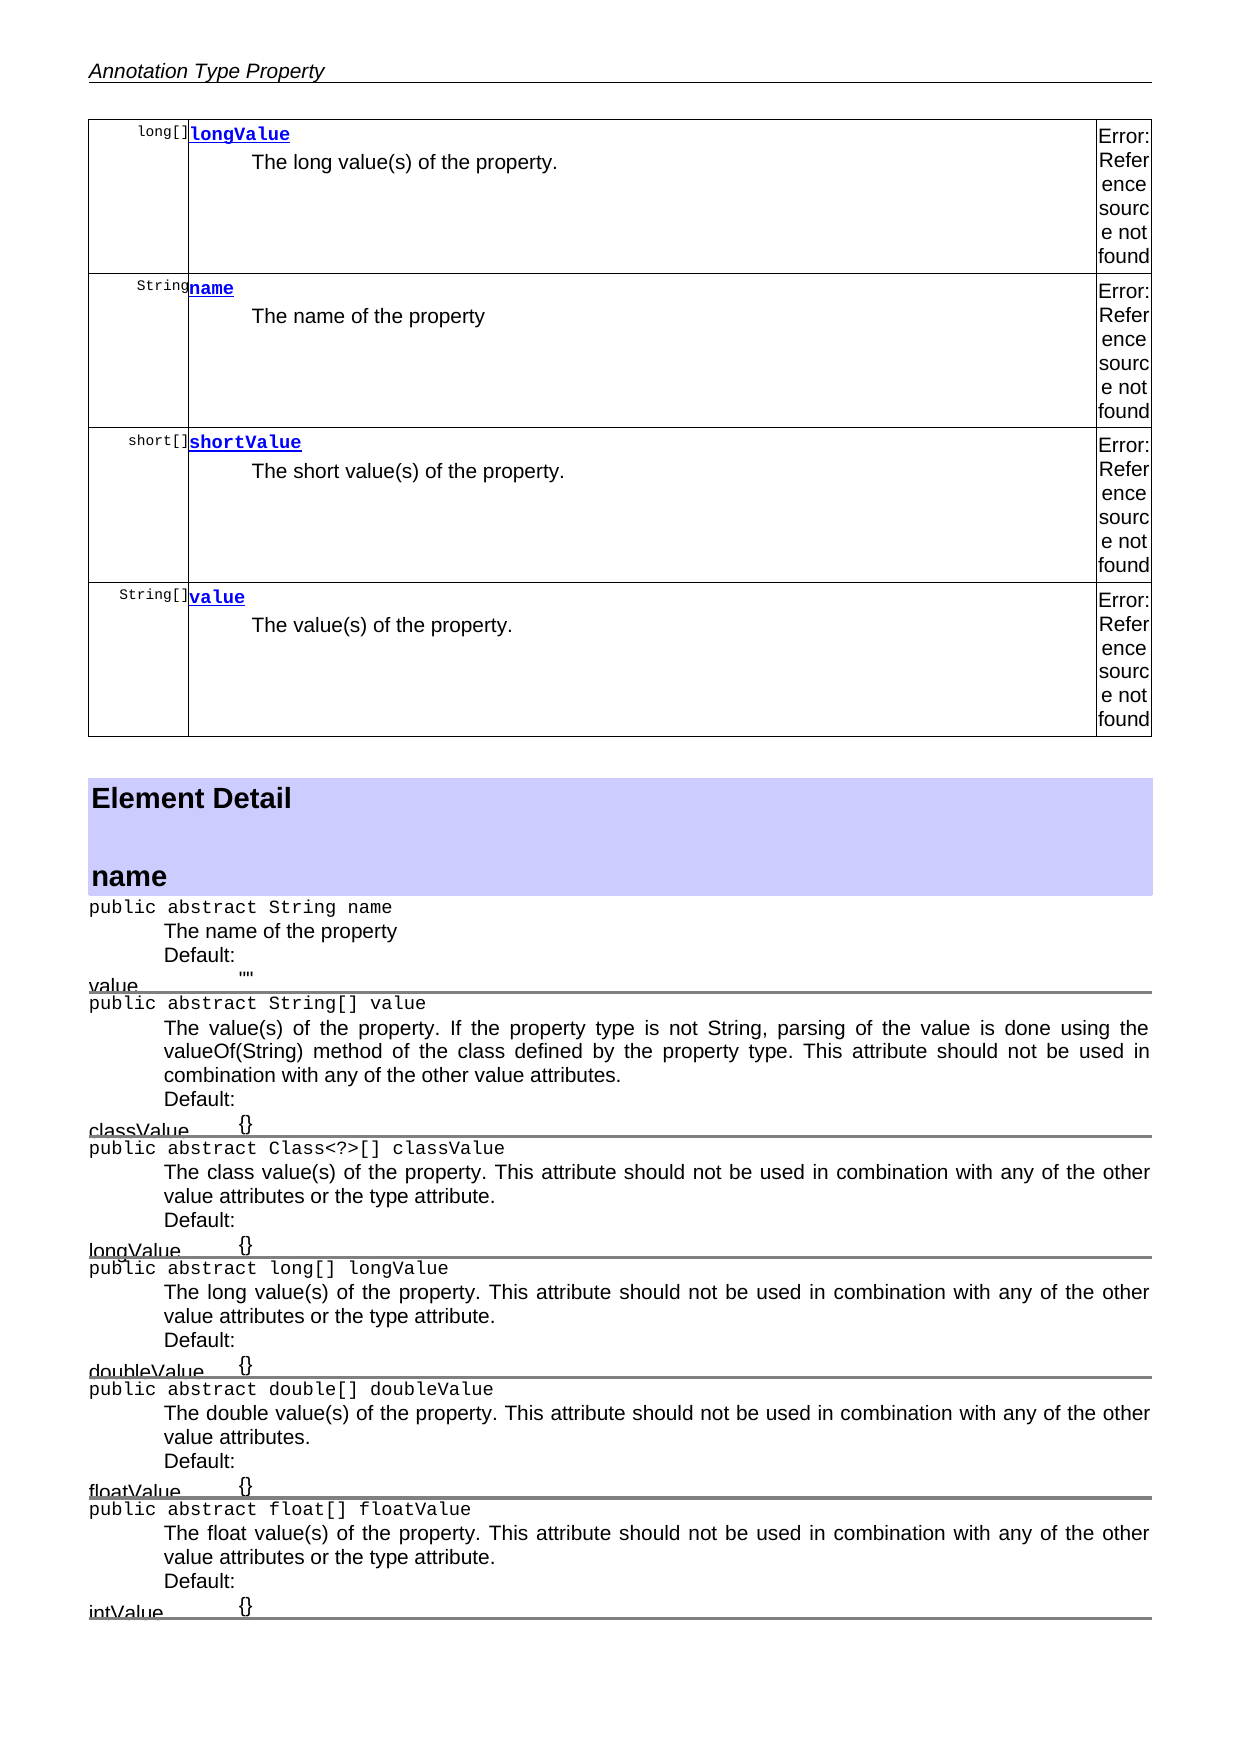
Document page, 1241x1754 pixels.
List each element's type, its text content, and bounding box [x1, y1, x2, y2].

text {} [238, 1593, 1152, 1617]
text Default: [163, 1328, 1152, 1352]
table_cell longValue The long value(s) of the property. [189, 120, 1096, 273]
text public abstract double[] doubleValue [88, 1379, 1152, 1401]
text public abstract String name [88, 898, 1152, 919]
table_cell String[] [89, 583, 188, 736]
table_cell name The name of the property [189, 274, 1096, 427]
text Default: [163, 943, 1152, 967]
table_cell String [89, 274, 188, 427]
table_cell Error: Reference source not found [1097, 583, 1151, 736]
text Default: [163, 1569, 1152, 1593]
table_cell short[] [89, 428, 188, 582]
table_cell Error: Reference source not found [1097, 428, 1151, 582]
text The float value(s) of the property. This attribute should not be used in combination with any of the other value attributes or the type attribute. [163, 1521, 1152, 1569]
text The class value(s) of the property. This attribute should not be used in combination with any of the other value attributes or the type attribute. [163, 1160, 1152, 1208]
table_cell long[] [89, 120, 188, 273]
text public abstract long[] longValue [88, 1259, 1152, 1280]
text Default: [163, 1087, 1152, 1111]
text The name of the property [163, 919, 1152, 943]
text public abstract Class<?>[] classValue [88, 1138, 1152, 1160]
text Default: [163, 1208, 1152, 1232]
table_cell Error: Reference source not found [1097, 120, 1151, 273]
text public abstract String[] value [88, 994, 1152, 1015]
subtitle Element Detail [90, 779, 1152, 814]
text public abstract float[] floatValue [88, 1500, 1152, 1521]
subtitle name [90, 856, 1152, 895]
text Default: [163, 1448, 1152, 1472]
text {} [238, 1352, 1152, 1376]
text The double value(s) of the property. This attribute should not be used in combination with any of the other value attributes. [163, 1401, 1152, 1448]
text {} [238, 1111, 1152, 1135]
text {} [238, 1472, 1152, 1496]
table_cell shortValue The short value(s) of the property. [189, 428, 1096, 582]
table_cell value The value(s) of the property. [189, 583, 1096, 736]
table_cell Error: Reference source not found [1097, 274, 1151, 427]
text The long value(s) of the property. This attribute should not be used in combination with any of the other value attributes or the type attribute. [163, 1280, 1152, 1328]
text The value(s) of the property. If the property type is not String, parsing of the value is done using the valueOf(String) method of the class defined by the property type. This attribute should not be used in combination with any of the other value attributes. [163, 1015, 1152, 1087]
text {} [238, 1232, 1152, 1256]
text "" [238, 967, 1152, 991]
